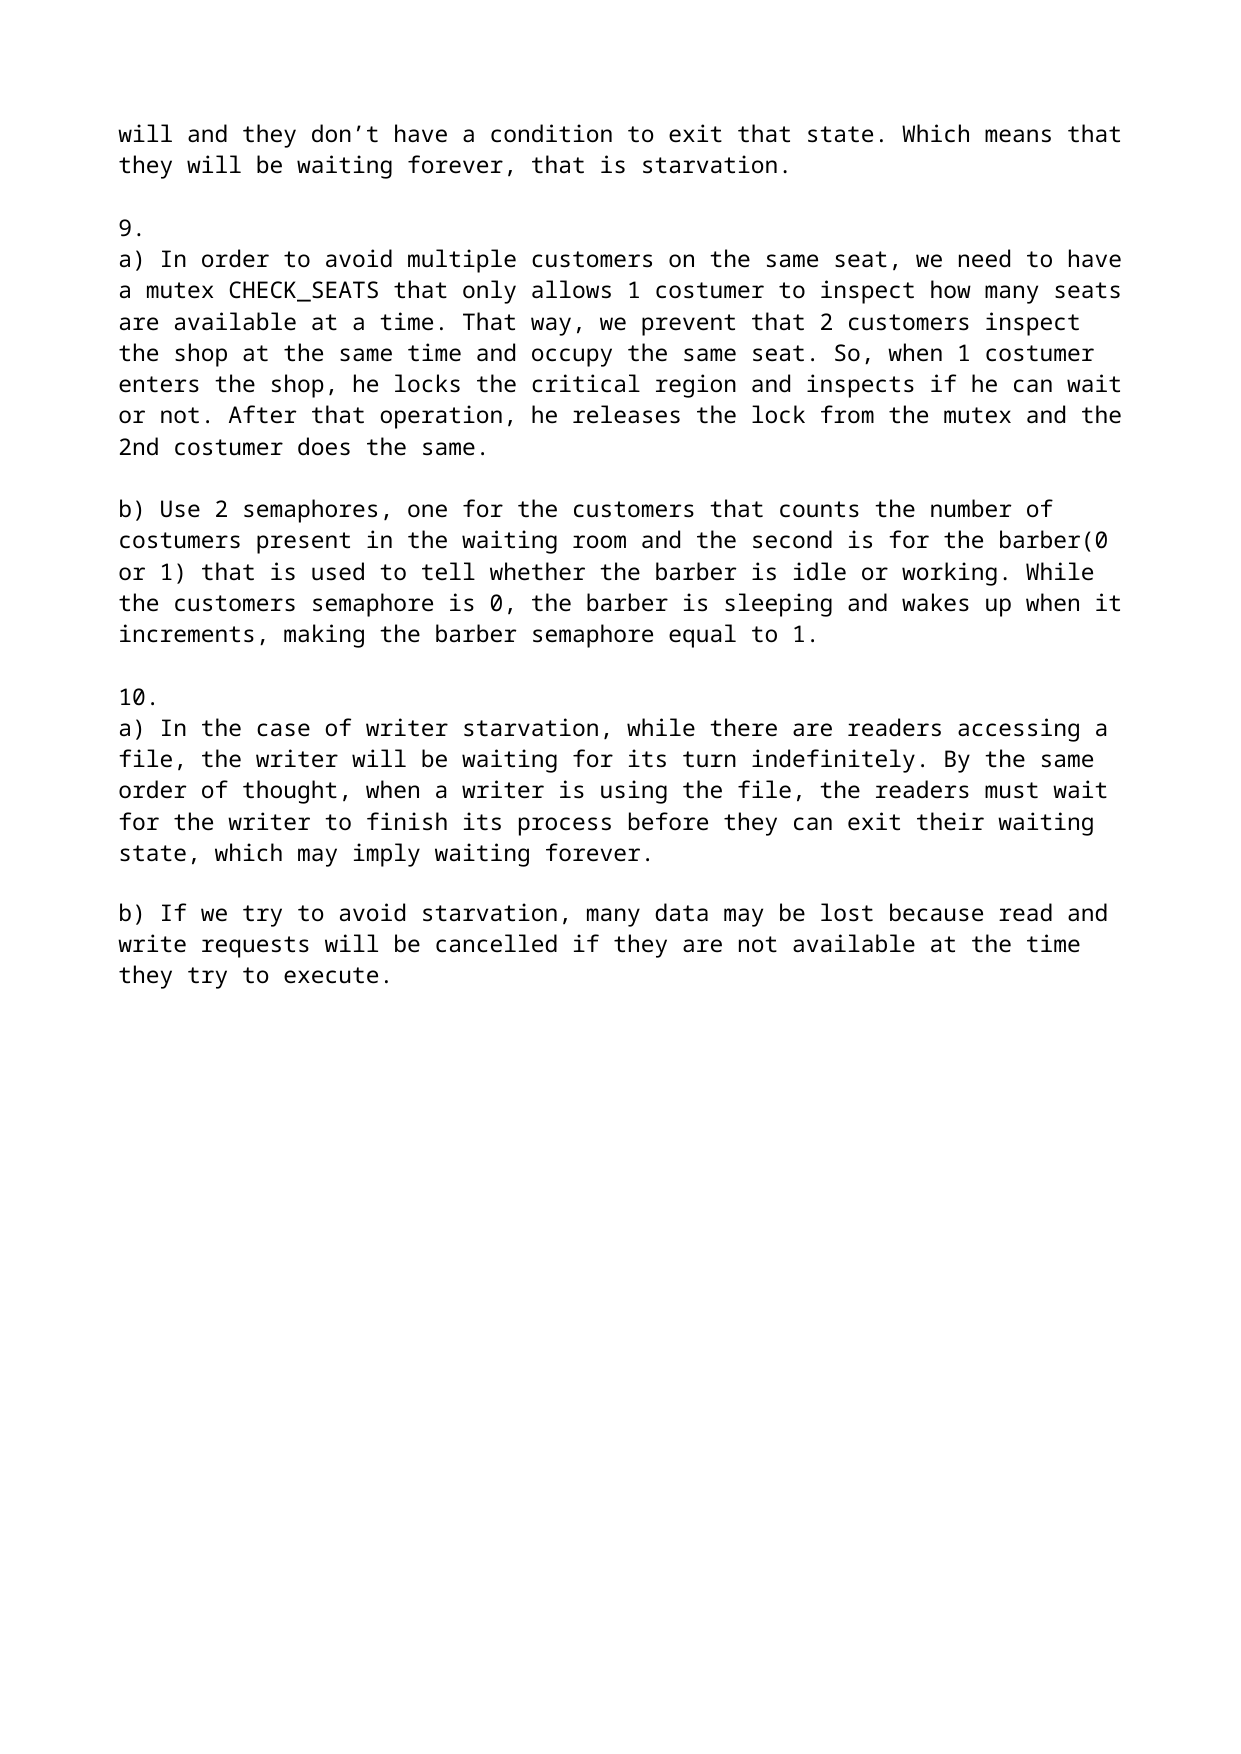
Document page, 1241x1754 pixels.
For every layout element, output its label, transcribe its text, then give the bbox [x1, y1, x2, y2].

text 10. [118, 681, 1122, 712]
text a) In the case of writer starvation, while there are readers accessing a file, the writer will be waiting for its turn indefinitely. By the same order of thought, when a writer is using the file, the readers must wait for the writer to finish its process before they can exit their waiting state, which may imply waiting forever. [118, 712, 1122, 868]
text a) In order to avoid multiple customers on the same seat, we need to have a mutex CHECK_SEATS that only allows 1 costumer to inspect how many seats are available at a time. That way, we prevent that 2 customers inspect the shop at the same time and occupy the same seat. So, when 1 costumer enters the shop, he locks the critical region and inspects if he can wait or not. After that operation, he releases the lock from the mutex and the 2nd costumer does the same. [118, 243, 1122, 462]
text b) Use 2 semaphores, one for the customers that counts the number of costumers present in the waiting room and the second is for the barber(0 or 1) that is used to tell whether the barber is idle or working. While the customers semaphore is 0, the barber is sleeping and wakes up when it increments, making the barber semaphore equal to 1. [118, 493, 1122, 649]
text b) If we try to avoid starvation, many data may be lost because read and write requests will be cancelled if they are not available at the time they try to execute. [118, 897, 1122, 991]
text 9. [118, 212, 1122, 243]
text will and they don’t have a condition to exit that state. Which means that they will be waiting forever, that is starvation. [118, 118, 1122, 181]
